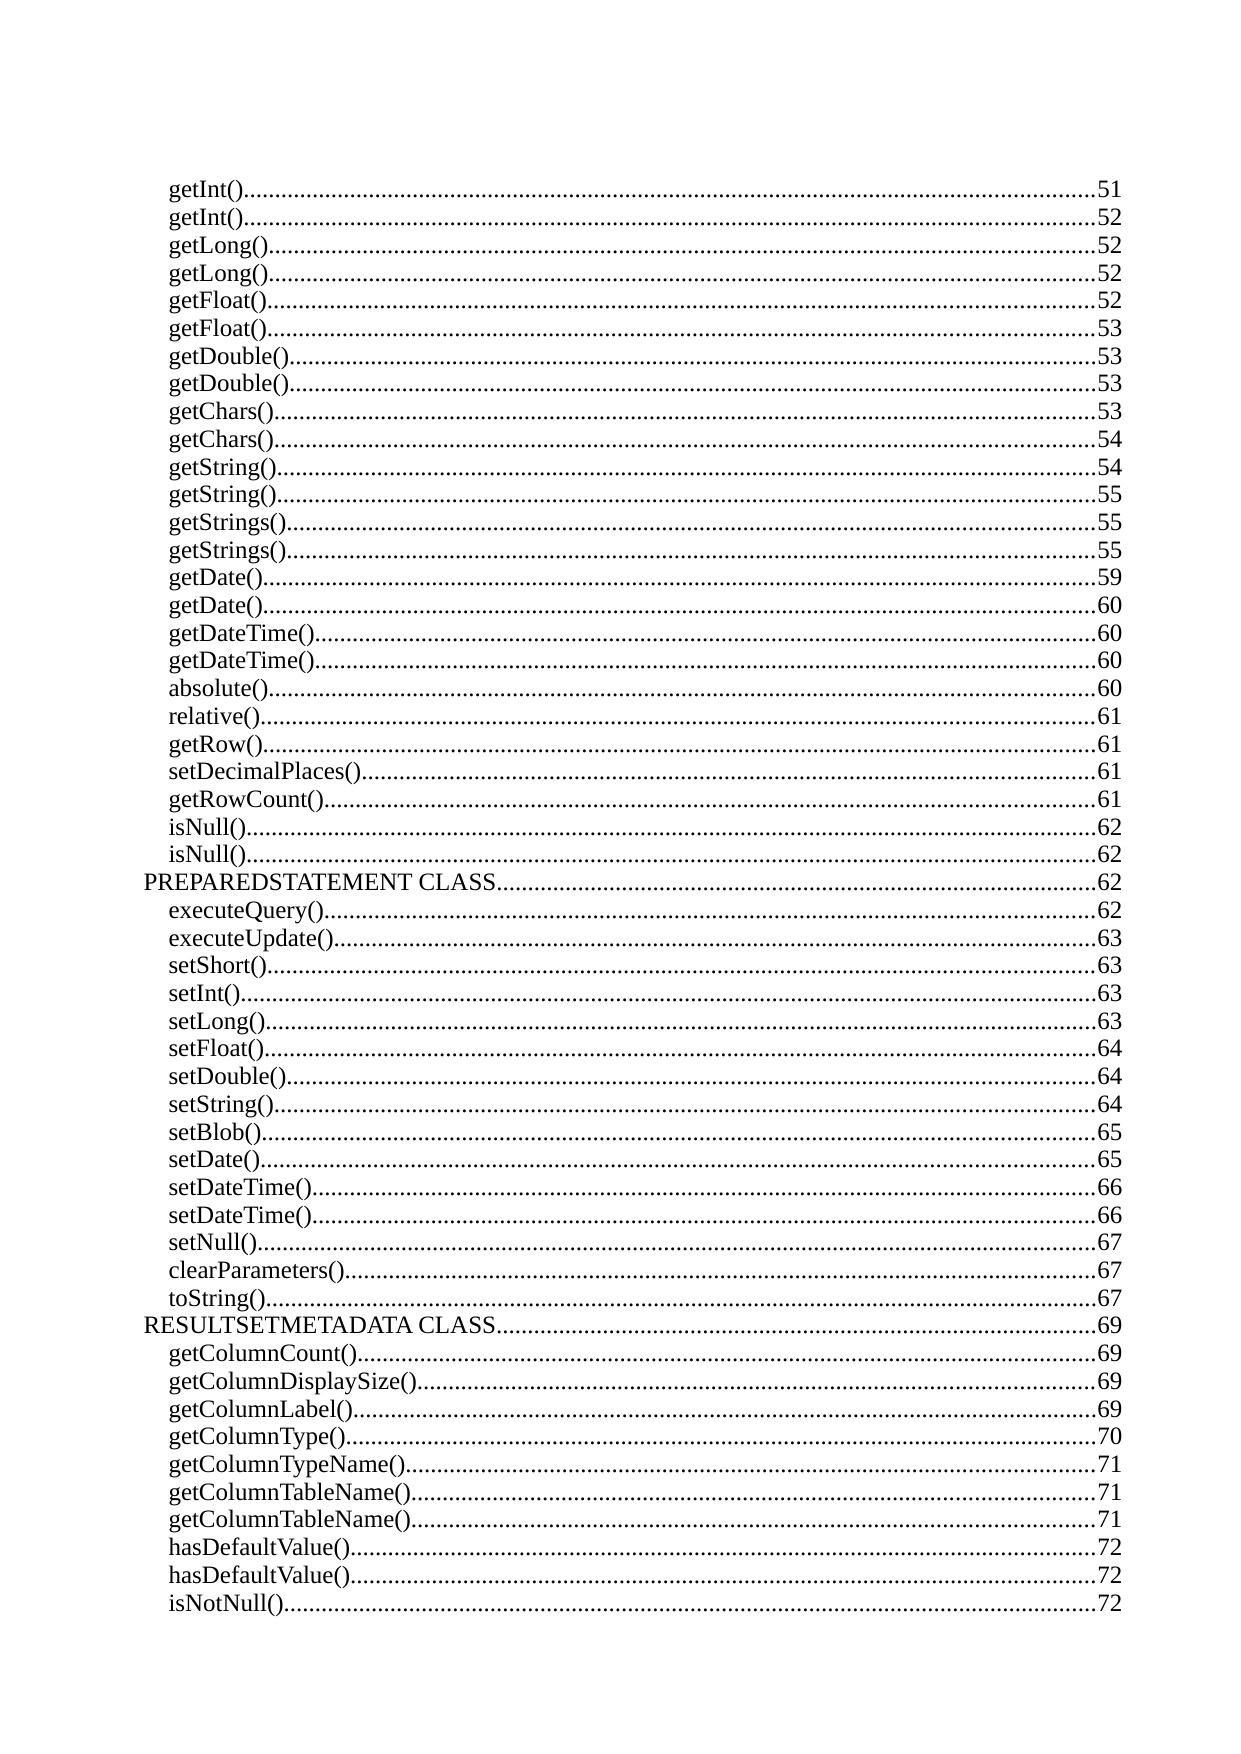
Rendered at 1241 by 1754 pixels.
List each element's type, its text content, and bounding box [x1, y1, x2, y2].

text hasDefaultValue() 72 [168, 1561, 1122, 1589]
text getInt() 51 [168, 176, 1122, 203]
text getDouble() 53 [168, 369, 1122, 397]
text toString() 67 [168, 1284, 1122, 1312]
text setDouble() 64 [168, 1062, 1122, 1090]
text setDecimalPlaces() 61 [168, 757, 1122, 785]
text getDouble() 53 [168, 342, 1122, 369]
text getRow() 61 [168, 730, 1122, 757]
text getColumnCount() 69 [168, 1339, 1122, 1367]
text getColumnLabel() 69 [168, 1395, 1122, 1422]
text PREPAREDSTATEMENT CLASS 62 [143, 868, 1122, 896]
text isNull() 62 [168, 813, 1122, 841]
text isNotNull() 72 [168, 1589, 1122, 1616]
text setLong() 63 [168, 1007, 1122, 1034]
text getRowCount() 61 [168, 785, 1122, 813]
text getDateTime() 60 [168, 647, 1122, 674]
text isNull() 62 [168, 841, 1122, 868]
text absolute() 60 [168, 674, 1122, 702]
text relative() 61 [168, 702, 1122, 730]
text hasDefaultValue() 72 [168, 1533, 1122, 1561]
text setBlob() 65 [168, 1118, 1122, 1145]
text executeUpdate() 63 [168, 924, 1122, 951]
text getString() 55 [168, 480, 1122, 508]
text getColumnTypeName() 71 [168, 1450, 1122, 1478]
text setDate() 65 [168, 1145, 1122, 1173]
text getDate() 60 [168, 591, 1122, 619]
text getFloat() 52 [168, 286, 1122, 314]
text getInt() 52 [168, 203, 1122, 231]
text setNull() 67 [168, 1228, 1122, 1256]
text setShort() 63 [168, 951, 1122, 979]
text setDateTime() 66 [168, 1173, 1122, 1201]
text getChars() 53 [168, 397, 1122, 425]
text executeQuery() 62 [168, 896, 1122, 924]
text getDate() 59 [168, 563, 1122, 591]
text getStrings() 55 [168, 508, 1122, 536]
text getLong() 52 [168, 231, 1122, 259]
text clearParameters() 67 [168, 1256, 1122, 1284]
text getDateTime() 60 [168, 619, 1122, 647]
text getFloat() 53 [168, 314, 1122, 342]
text getColumnDisplaySize() 69 [168, 1367, 1122, 1395]
text getColumnType() 70 [168, 1422, 1122, 1450]
text getColumnTableName() 71 [168, 1478, 1122, 1506]
text getLong() 52 [168, 259, 1122, 286]
text getColumnTableName() 71 [168, 1506, 1122, 1533]
text getString() 54 [168, 453, 1122, 480]
text setDateTime() 66 [168, 1201, 1122, 1228]
text setFloat() 64 [168, 1034, 1122, 1062]
text getChars() 54 [168, 425, 1122, 453]
text setInt() 63 [168, 979, 1122, 1007]
text getStrings() 55 [168, 536, 1122, 563]
text setString() 64 [168, 1090, 1122, 1118]
text RESULTSETMETADATA CLASS 69 [143, 1312, 1122, 1339]
